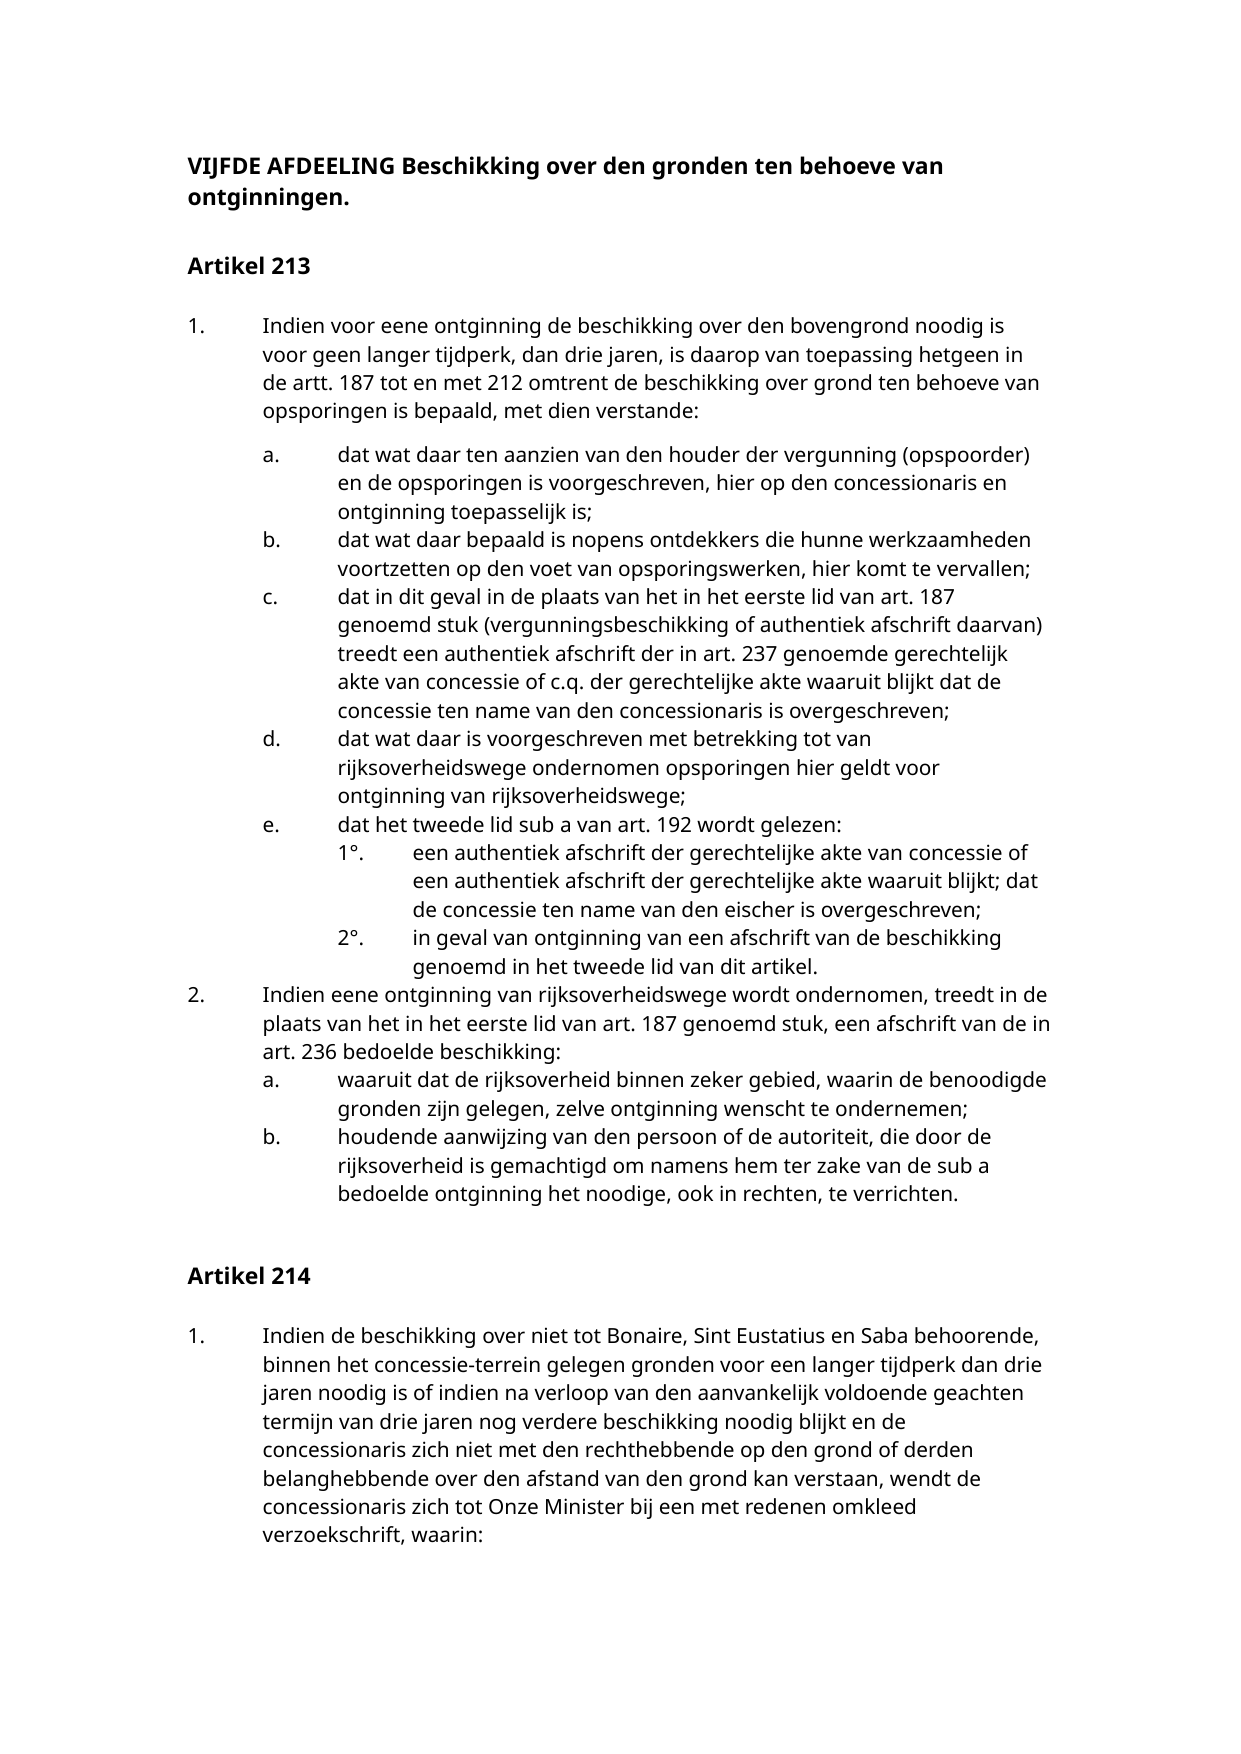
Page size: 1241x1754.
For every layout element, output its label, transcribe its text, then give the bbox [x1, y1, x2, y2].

list dat in dit geval in de plaats van het in het eerste lid van art. 187 genoemd stuk (vergunningsbeschikking of authentiek afschrift daarvan) treedt een authentiek afschrift der in art. 237 genoemde gerechtelijk akte van concessie of c.q. der gerechtelijke akte waaruit blijkt dat de concessie ten name van den concessionaris is overgeschreven; [262, 582, 1053, 724]
list dat wat daar bepaald is nopens ontdekkers die hunne werkzaamheden voortzetten op den voet van opsporingswerken, hier komt te vervallen; [262, 525, 1053, 582]
list Indien voor eene ontginning de beschikking over den bovengrond noodig is voor geen langer tijdperk, dan drie jaren, is daarop van toepassing hetgeen in de artt. 187 tot en met 212 omtrent de beschikking over grond ten behoeve van opsporingen is bepaald, met dien verstande: [187, 311, 1053, 425]
list dat het tweede lid sub a van art. 192 wordt gelezen: [262, 810, 1053, 838]
list waaruit dat de rijksoverheid binnen zeker gebied, waarin de benoodigde gronden zijn gelegen, zelve ontginning wenscht te ondernemen; [262, 1066, 1053, 1122]
list Indien eene ontginning van rijksoverheidswege wordt ondernomen, treedt in de plaats van het in het eerste lid van art. 187 genoemd stuk, een afschrift van de in art. 236 bedoelde beschikking: [187, 980, 1053, 1066]
list dat wat daar ten aanzien van den houder der vergunning (opspoorder) en de opsporingen is voorgeschreven, hier op den concessionaris en ontginning toepasselijk is; [262, 440, 1053, 525]
subtitle Artikel 214 [187, 1260, 1053, 1292]
list een authentiek afschrift der gerechtelijke akte van concessie of een authentiek afschrift der gerechtelijke akte waaruit blijkt; dat de concessie ten name van den eischer is overgeschreven; [337, 838, 1053, 923]
list dat wat daar is voorgeschreven met betrekking tot van rijksoverheidswege ondernomen opsporingen hier geldt voor ontginning van rijksoverheidswege; [262, 724, 1053, 810]
subtitle VIJFDE AFDEELING Beschikking over den gronden ten behoeve van ontginningen. [187, 150, 1053, 212]
list in geval van ontginning van een afschrift van de beschikking genoemd in het tweede lid van dit artikel. [337, 923, 1053, 980]
list houdende aanwijzing van den persoon of de autoriteit, die door de rijksoverheid is gemachtigd om namens hem ter zake van de sub a bedoelde ontginning het noodige, ook in rechten, te verrichten. [262, 1122, 1053, 1208]
subtitle Artikel 213 [187, 250, 1053, 281]
list Indien de beschikking over niet tot Bonaire, Sint Eustatius en Saba behoorende, binnen het concessie-terrein gelegen gronden voor een langer tijdperk dan drie jaren noodig is of indien na verloop van den aanvankelijk voldoende geachten termijn van drie jaren nog verdere beschikking noodig blijkt en de concessionaris zich niet met den rechthebbende op den grond of derden belanghebbende over den afstand van den grond kan verstaan, wendt de concessionaris zich tot Onze Minister bij een met redenen omkleed verzoekschrift, waarin: [187, 1322, 1053, 1549]
